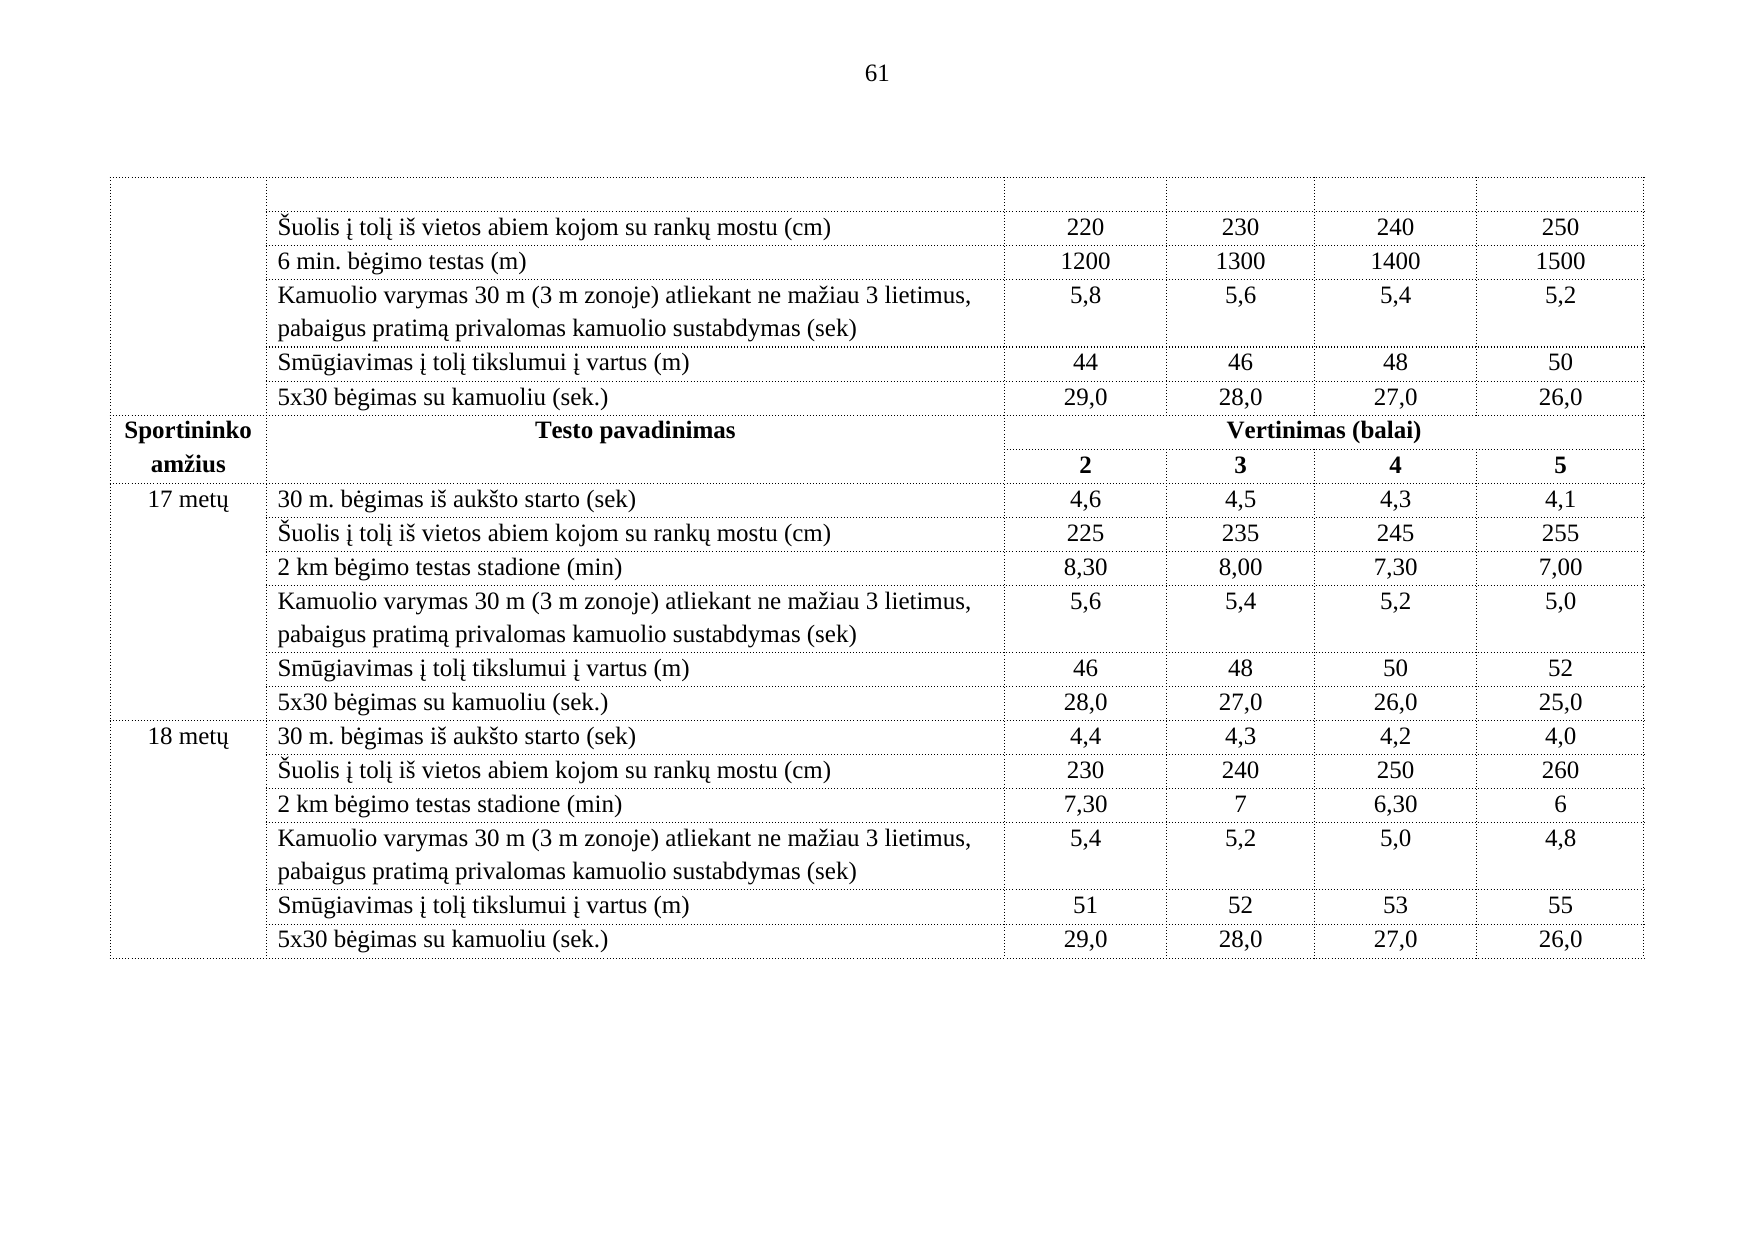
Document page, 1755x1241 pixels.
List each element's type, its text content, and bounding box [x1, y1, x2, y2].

table_cell 26,0 [1314, 686, 1477, 720]
table_cell 4,0 [1477, 720, 1644, 754]
table_cell 1400 [1314, 245, 1477, 279]
table_cell Kamuolio varymas 30 m (3 m zonoje) atliekant ne mažiau 3 lietimus, pabaigus pratimą privalomas kamuolio sustabdymas (sek) [266, 822, 1004, 889]
table_cell Kamuolio varymas 30 m (3 m zonoje) atliekant ne mažiau 3 lietimus, pabaigus pratimą privalomas kamuolio sustabdymas (sek) [266, 279, 1004, 346]
table_cell 5,6 [1166, 279, 1314, 346]
table_cell 27,0 [1166, 686, 1314, 720]
table_cell 18 metų [110, 720, 266, 957]
table_cell 28,0 [1166, 924, 1314, 957]
table_cell 29,0 [1004, 924, 1166, 957]
table_cell 46 [1004, 652, 1166, 686]
table_cell 44 [1004, 346, 1166, 381]
table_cell 4,3 [1314, 483, 1477, 517]
table_cell 4,6 [1004, 483, 1166, 517]
table_cell 250 [1314, 754, 1477, 788]
table_cell 5x30 bėgimas su kamuoliu (sek.) [266, 686, 1004, 720]
table_cell 1200 [1004, 245, 1166, 279]
table_cell Smūgiavimas į tolį tikslumui į vartus (m) [266, 346, 1004, 381]
table_cell 5,4 [1314, 279, 1477, 346]
table_cell 240 [1314, 211, 1477, 245]
table_cell 7,30 [1314, 551, 1477, 585]
table_cell 30 m. bėgimas iš aukšto starto (sek) [266, 483, 1004, 517]
table_cell 7,00 [1477, 551, 1644, 585]
table_cell 260 [1477, 754, 1644, 788]
table_cell 230 [1166, 211, 1314, 245]
table_cell 8,00 [1166, 551, 1314, 585]
table_cell 5,6 [1004, 585, 1166, 652]
table_cell 5,4 [1166, 585, 1314, 652]
table_cell 5,0 [1314, 822, 1477, 889]
table_cell 27,0 [1314, 381, 1477, 414]
table_cell 2 [1004, 449, 1166, 483]
table_cell 52 [1477, 652, 1644, 686]
table_cell 250 [1477, 211, 1644, 245]
table_cell 51 [1004, 889, 1166, 923]
table_cell 30 m. bėgimas iš aukšto starto (sek) [266, 720, 1004, 754]
table_cell 6,30 [1314, 788, 1477, 822]
table_cell 2 km bėgimo testas stadione (min) [266, 551, 1004, 585]
table_cell Testo pavadinimas [266, 415, 1004, 483]
table_cell [1166, 177, 1314, 211]
table_cell 225 [1004, 517, 1166, 551]
table_cell Vertinimas (balai) [1004, 415, 1644, 449]
table_cell Smūgiavimas į tolį tikslumui į vartus (m) [266, 889, 1004, 923]
table_cell 7 [1166, 788, 1314, 822]
table_cell 2 km bėgimo testas stadione (min) [266, 788, 1004, 822]
table_cell 4,2 [1314, 720, 1477, 754]
table_cell 4,4 [1004, 720, 1166, 754]
table_cell 48 [1314, 346, 1477, 381]
table_cell Smūgiavimas į tolį tikslumui į vartus (m) [266, 652, 1004, 686]
table_cell 4,1 [1477, 483, 1644, 517]
table_cell 46 [1166, 346, 1314, 381]
table_cell [110, 177, 266, 414]
table_cell 55 [1477, 889, 1644, 923]
table_cell 4,5 [1166, 483, 1314, 517]
table_cell 6 [1477, 788, 1644, 822]
table_cell Šuolis į tolį iš vietos abiem kojom su rankų mostu (cm) [266, 754, 1004, 788]
table_cell 28,0 [1004, 686, 1166, 720]
table_cell 5x30 bėgimas su kamuoliu (sek.) [266, 381, 1004, 414]
table_cell 245 [1314, 517, 1477, 551]
table_cell [1314, 177, 1477, 211]
table_cell 5,2 [1477, 279, 1644, 346]
table_cell [1477, 177, 1644, 211]
table_cell 48 [1166, 652, 1314, 686]
table_cell 6 min. bėgimo testas (m) [266, 245, 1004, 279]
table_cell 52 [1166, 889, 1314, 923]
table_cell 4,3 [1166, 720, 1314, 754]
table_cell 5,2 [1166, 822, 1314, 889]
table_cell 17 metų [110, 483, 266, 720]
table_cell Šuolis į tolį iš vietos abiem kojom su rankų mostu (cm) [266, 211, 1004, 245]
table_cell [1004, 177, 1166, 211]
table_cell 28,0 [1166, 381, 1314, 414]
table_cell 230 [1004, 754, 1166, 788]
table_cell 255 [1477, 517, 1644, 551]
table_cell 220 [1004, 211, 1166, 245]
table_cell 25,0 [1477, 686, 1644, 720]
table_cell 3 [1166, 449, 1314, 483]
table_cell 26,0 [1477, 381, 1644, 414]
table_cell 5,2 [1314, 585, 1477, 652]
table_cell 50 [1477, 346, 1644, 381]
table_cell 5 [1477, 449, 1644, 483]
table_cell 5x30 bėgimas su kamuoliu (sek.) [266, 924, 1004, 957]
table_cell [266, 177, 1004, 211]
table_cell 4 [1314, 449, 1477, 483]
table_cell 240 [1166, 754, 1314, 788]
table_cell 4,8 [1477, 822, 1644, 889]
table_cell 53 [1314, 889, 1477, 923]
table_cell 26,0 [1477, 924, 1644, 957]
table_cell 5,0 [1477, 585, 1644, 652]
table_cell 7,30 [1004, 788, 1166, 822]
table_cell 50 [1314, 652, 1477, 686]
table_cell 5,8 [1004, 279, 1166, 346]
table_cell 235 [1166, 517, 1314, 551]
table_cell 1500 [1477, 245, 1644, 279]
table_cell 27,0 [1314, 924, 1477, 957]
table_cell 29,0 [1004, 381, 1166, 414]
table_cell 5,4 [1004, 822, 1166, 889]
table_cell Šuolis į tolį iš vietos abiem kojom su rankų mostu (cm) [266, 517, 1004, 551]
table_cell 8,30 [1004, 551, 1166, 585]
table_cell 1300 [1166, 245, 1314, 279]
table_cell Kamuolio varymas 30 m (3 m zonoje) atliekant ne mažiau 3 lietimus, pabaigus pratimą privalomas kamuolio sustabdymas (sek) [266, 585, 1004, 652]
table_cell Sportininko amžius [110, 415, 266, 483]
